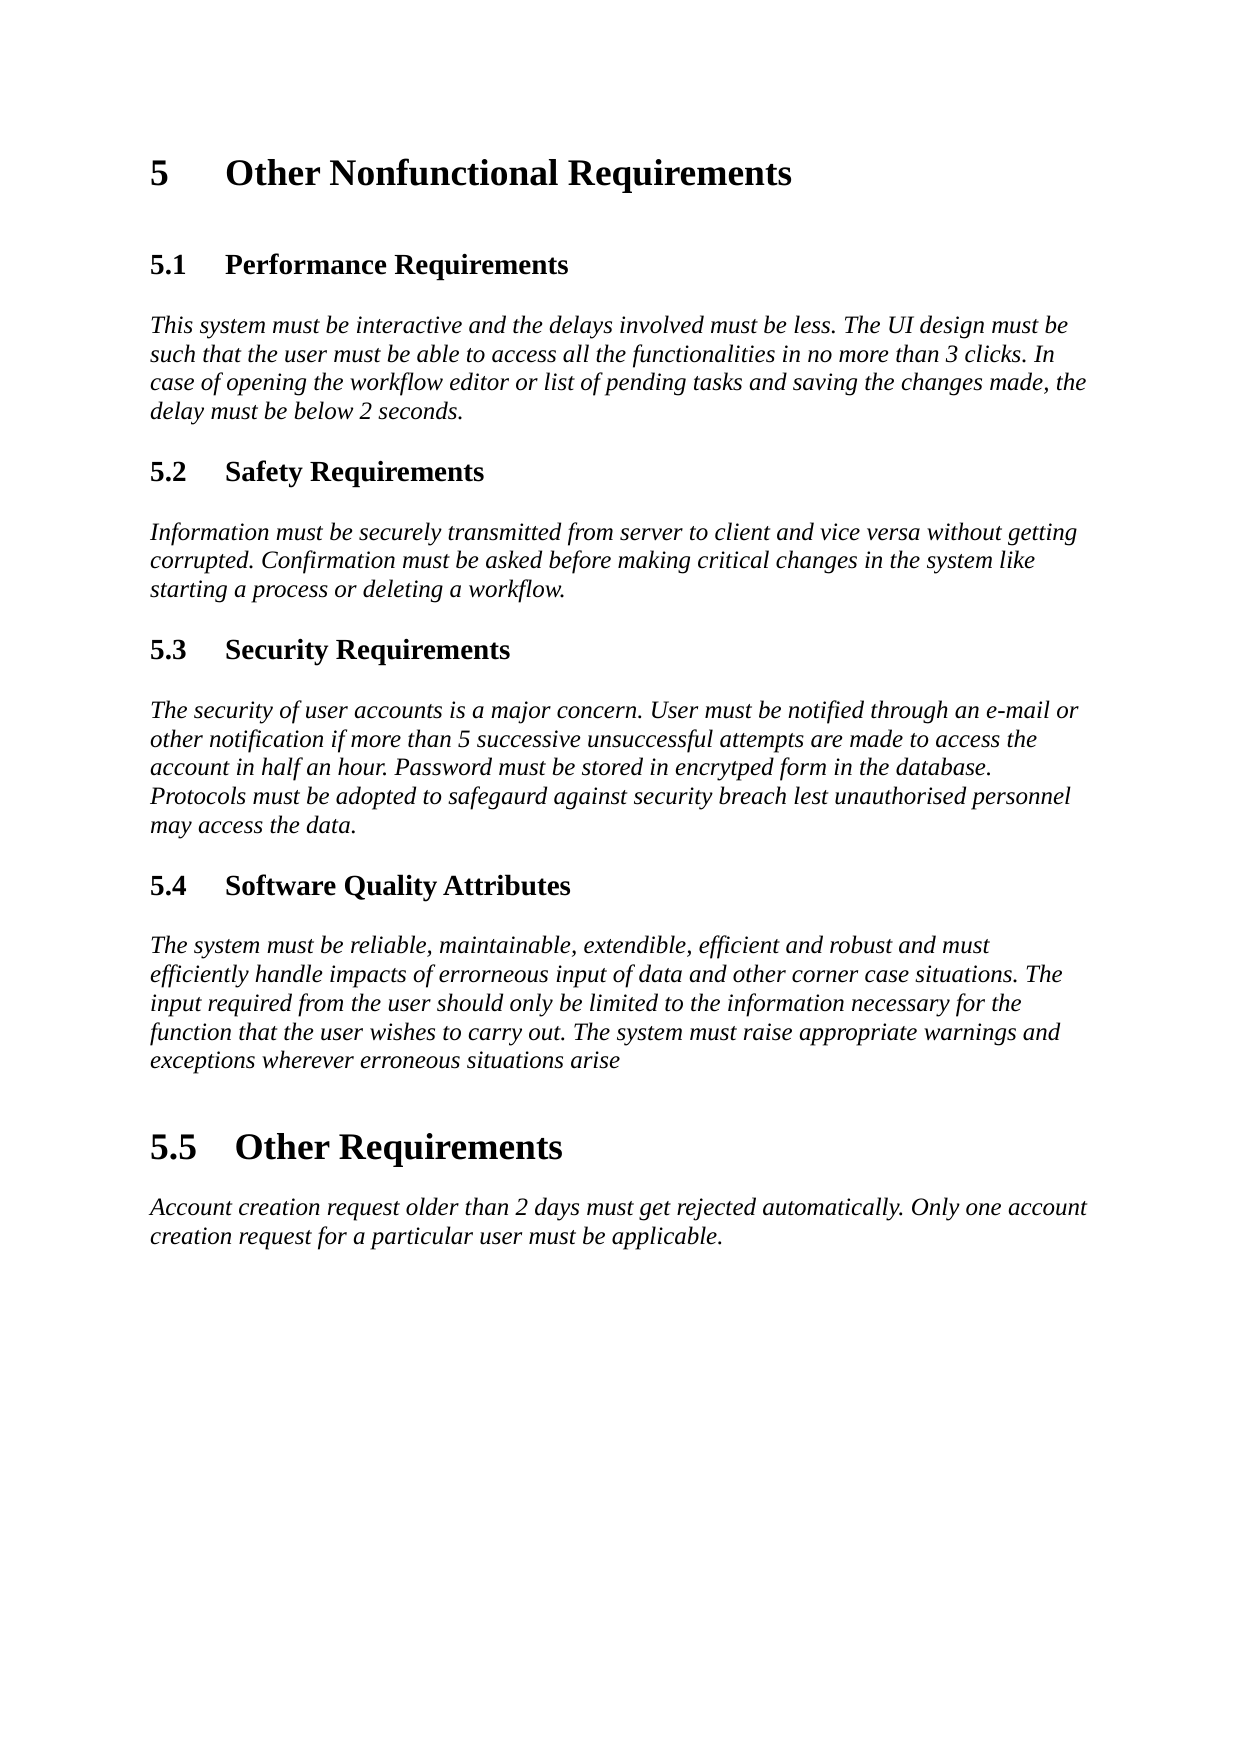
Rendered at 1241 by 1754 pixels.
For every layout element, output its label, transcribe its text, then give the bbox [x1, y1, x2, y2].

subtitle 5.1 Performance Requirements [150, 247, 1090, 281]
list The security of user accounts is a major concern. User must be notified through an e-mail or other notification if more than 5 successive unsuccessful attempts are made to access the account in half an hour. Password must be stored in encrytped form in the database. Protocols must be adopted to safegaurd against security breach lest unauthorised personnel may access the data. [150, 695, 1090, 839]
list Account creation request older than 2 days must get rejected automatically. Only one account creation request for a particular user must be applicable. [150, 1192, 1090, 1250]
text This system must be interactive and the delays involved must be less. The UI design must be such that the user must be able to access all the functionalities in no more than 3 clicks. In case of opening the workflow editor or list of pending tasks and saving the changes made, the delay must be below 2 seconds. [150, 310, 1090, 425]
subtitle 5.2 Safety Requirements [150, 454, 1090, 488]
list The system must be reliable, maintainable, extendible, efficient and robust and must efficiently handle impacts of errorneous input of data and other corner case situations. The input required from the user should only be limited to the information necessary for the function that the user wishes to carry out. The system must raise appropriate warnings and exceptions wherever erroneous situations arise [150, 931, 1090, 1074]
subtitle 5.5 Other Requirements [150, 1124, 1090, 1167]
list Information must be securely transmitted from server to client and vice versa without getting corrupted. Confirmation must be asked before making critical changes in the system like starting a process or deleting a workflow. [150, 517, 1090, 603]
subtitle 5.3 Security Requirements [150, 632, 1090, 666]
subtitle 5.4 Software Quality Attributes [150, 868, 1090, 901]
subtitle 5 Other Nonfunctional Requirements [150, 150, 1090, 193]
